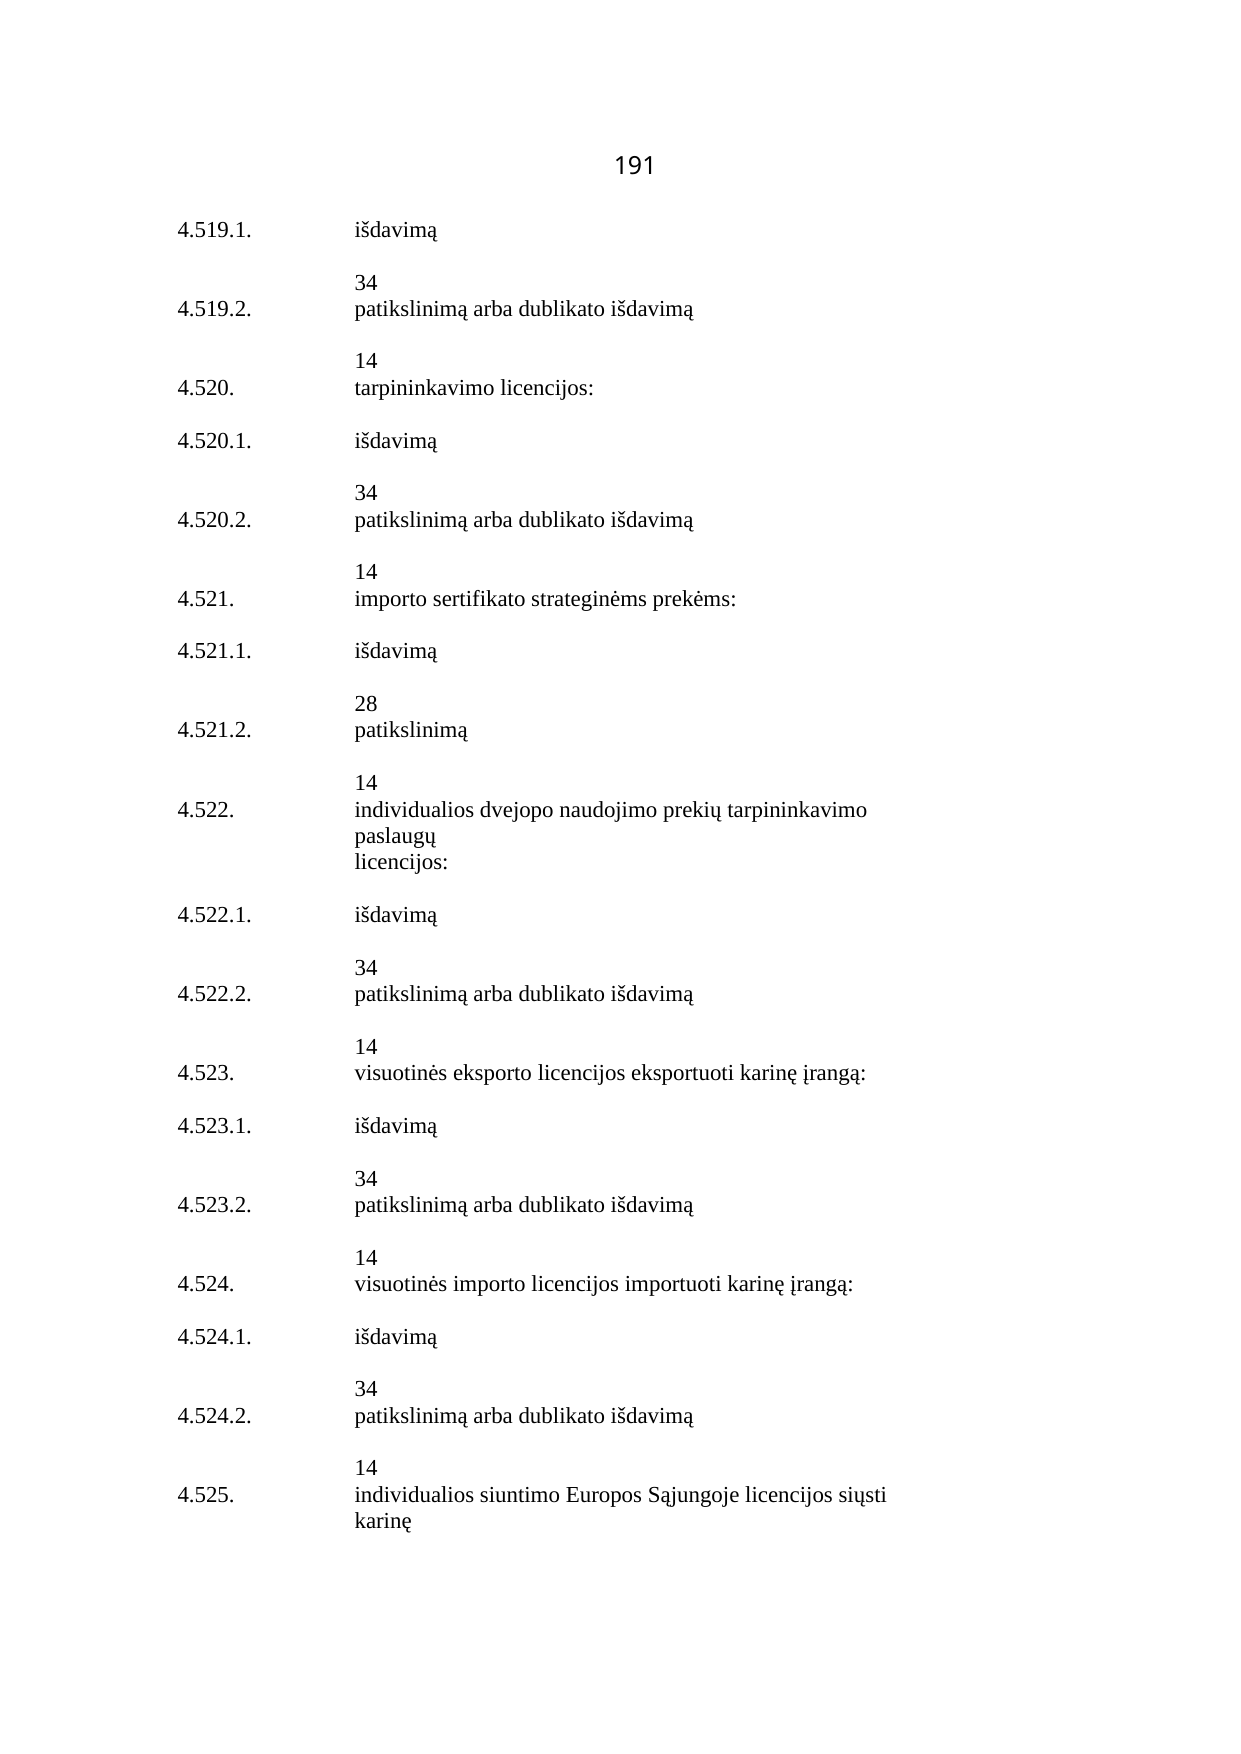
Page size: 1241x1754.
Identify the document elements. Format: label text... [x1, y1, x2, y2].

text 4.523.1. išdavimą 34 [177, 1112, 945, 1191]
text licencijos: [354, 848, 945, 901]
text 4.522.1. išdavimą 34 [177, 901, 945, 980]
text 4.520.1. išdavimą 34 [177, 427, 945, 506]
text 4.521.2. patikslinimą 14 [177, 717, 945, 796]
text 4.520. tarpininkavimo licencijos: [177, 374, 945, 427]
text 4.521.1. išdavimą 28 [177, 637, 945, 717]
text 4.522.2. patikslinimą arba dublikato išdavimą 14 [177, 980, 945, 1059]
text 4.521. importo sertifikato strateginėms prekėms: [177, 585, 945, 637]
text 4.524.1. išdavimą 34 [177, 1323, 945, 1402]
text 4.525. individualios siuntimo Europos Sąjungoje licencijos siųsti karinę [177, 1481, 945, 1533]
text 4.523.2. patikslinimą arba dublikato išdavimą 14 [177, 1191, 945, 1270]
text 4.524.2. patikslinimą arba dublikato išdavimą 14 [177, 1402, 945, 1481]
text 4.523. visuotinės eksporto licencijos eksportuoti karinę įrangą: [177, 1059, 945, 1112]
text 4.522. individualios dvejopo naudojimo prekių tarpininkavimo paslaugų [177, 796, 945, 848]
text 4.519.2. patikslinimą arba dublikato išdavimą 14 [177, 295, 945, 374]
text 4.519.1. išdavimą 34 [177, 216, 945, 295]
text 4.524. visuotinės importo licencijos importuoti karinę įrangą: [177, 1270, 945, 1323]
text 4.520.2. patikslinimą arba dublikato išdavimą 14 [177, 506, 945, 585]
